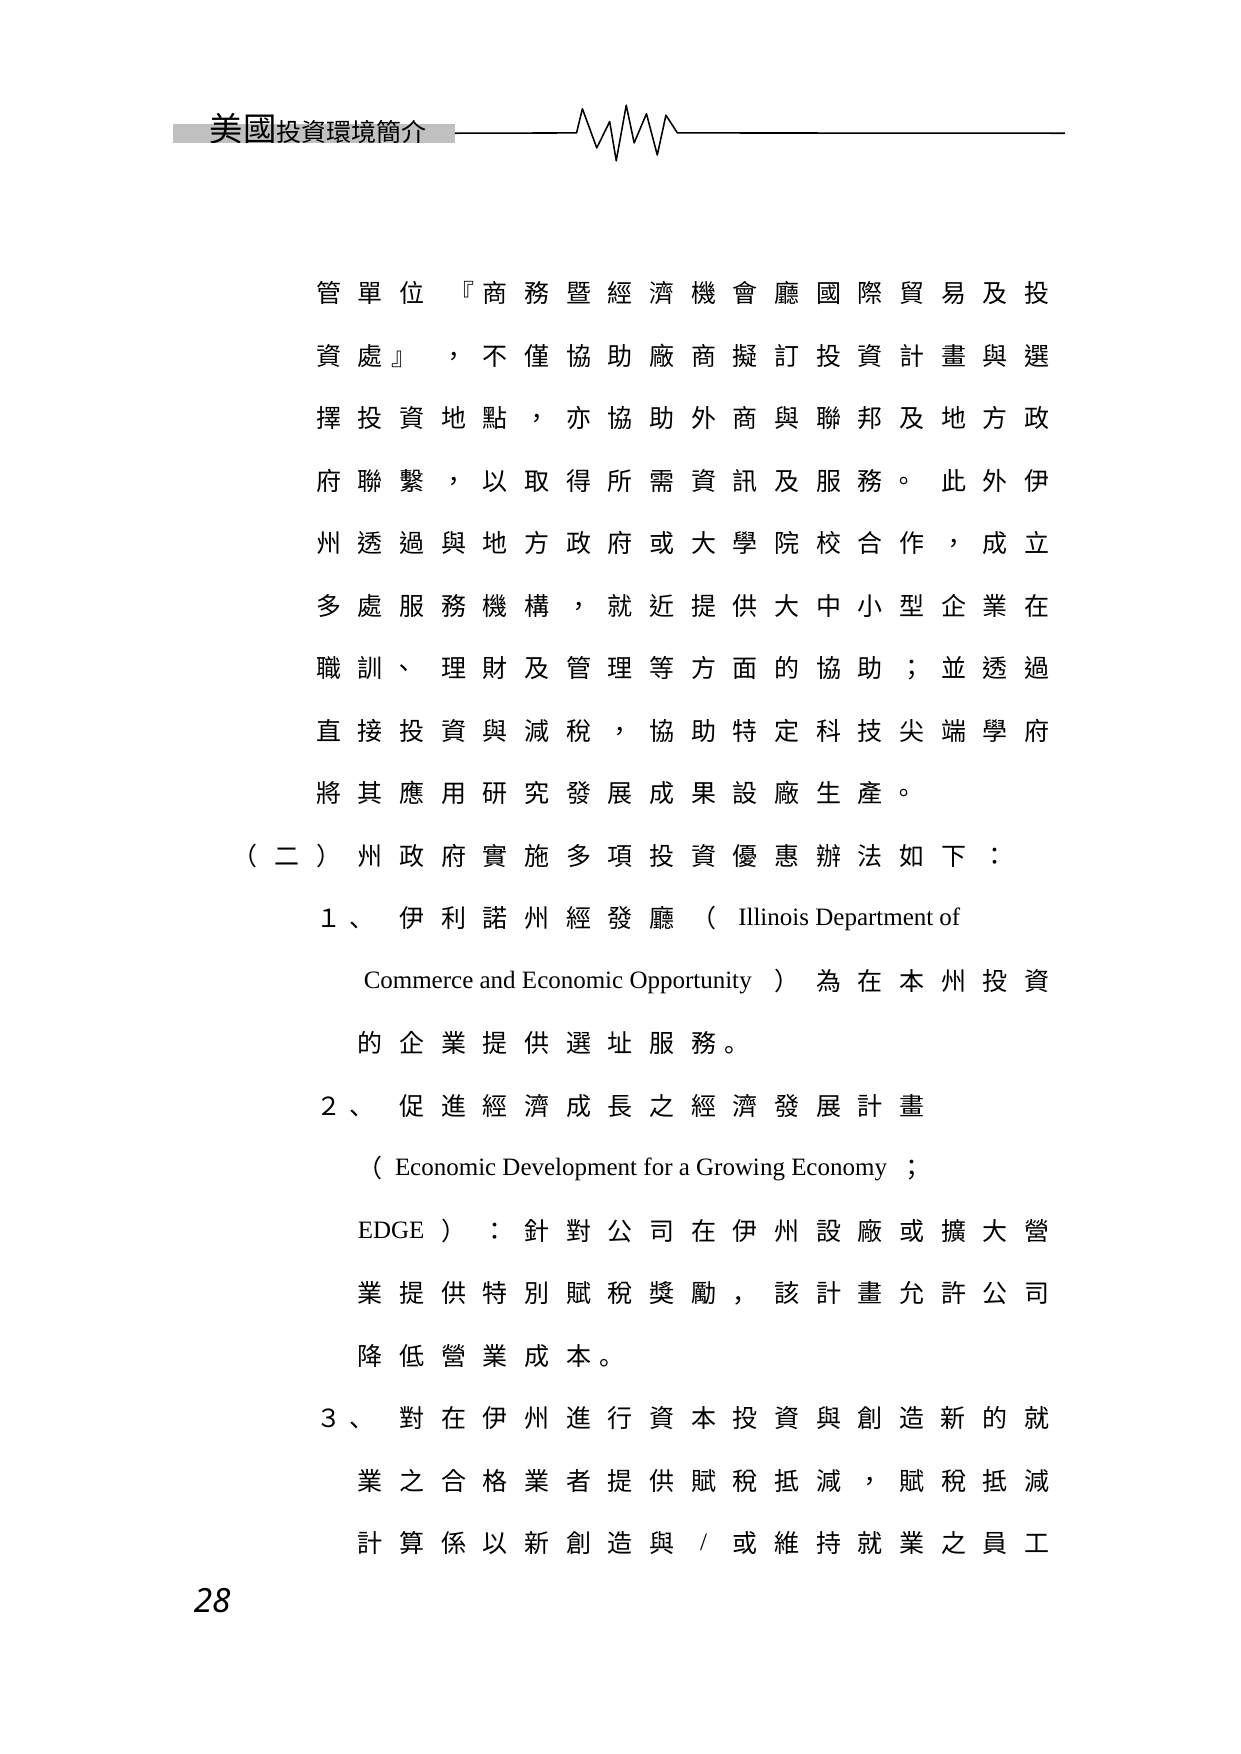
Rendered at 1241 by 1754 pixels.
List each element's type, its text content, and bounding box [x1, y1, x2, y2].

text ２、促進經濟成長之經濟發展計畫（Economic Development for a Growing Economy；EDGE）：針對公司在伊州設廠或擴大營業提供特別賦稅獎勵，該計畫允許公司降低營業成本。 [281, 1063, 1058, 1375]
text ３、對在伊州進行資本投資與創造新的就業之合格業者提供賦稅抵減，賦稅抵減計算係以新創造與/或維持就業之員工 [281, 1375, 1058, 1563]
text 管單位『商務暨經濟機會廳國際貿易及投資處』，不僅協助廠商擬訂投資計畫與選擇投資地點，亦協助外商與聯邦及地方政府聯繫，以取得所需資訊及服務。此外伊州透過與地方政府或大學院校合作，成立多處服務機構，就近提供大中小型企業在職訓、理財及管理等方面的協助；並透過直接投資與減稅，協助特定科技尖端學府將其應用研究發展成果設廠生產。 [207, 250, 1058, 813]
text （二）州政府實施多項投資優惠辦法如下： [207, 813, 1058, 875]
text １、伊利諾州經發廳（Illinois Department of Commerce and Economic Opportunity）為在本州投資的企業提供選址服務。 [281, 875, 1058, 1063]
